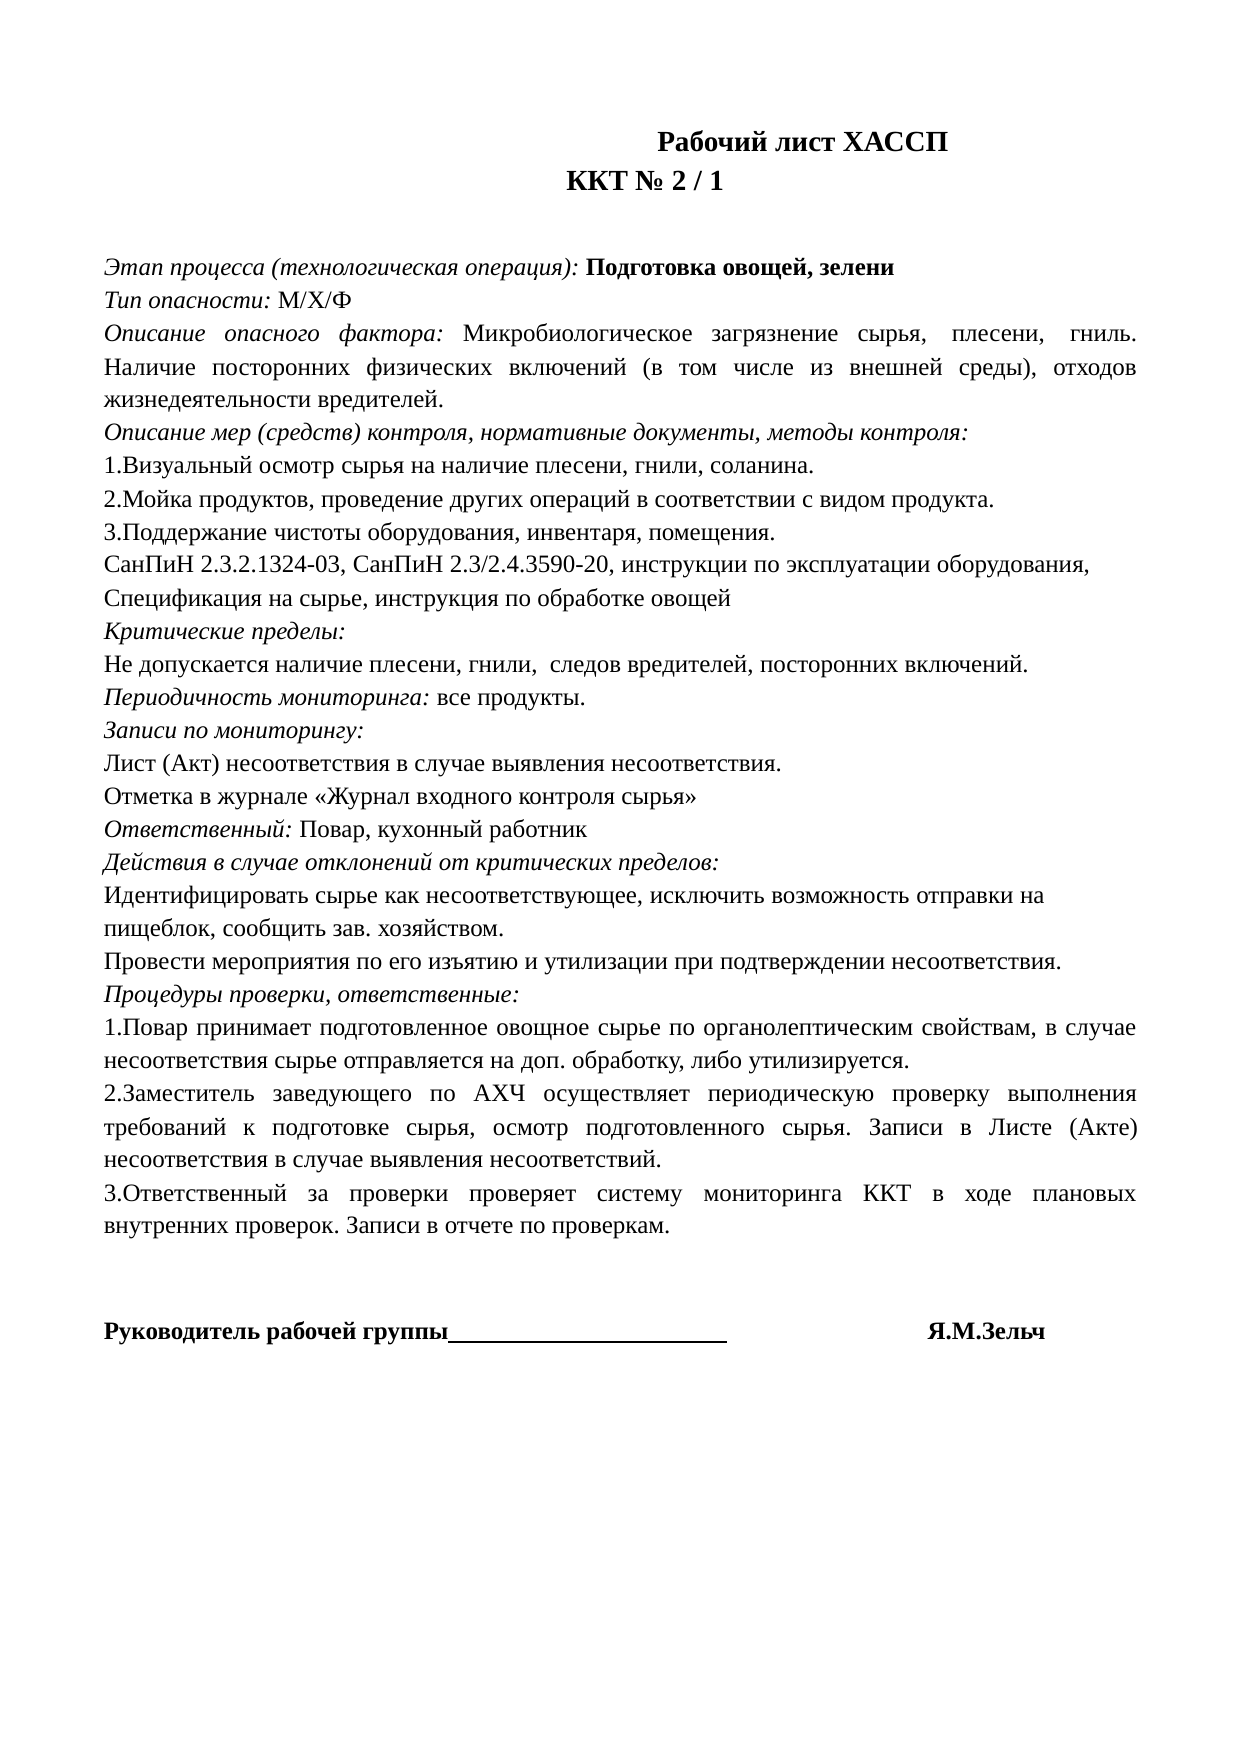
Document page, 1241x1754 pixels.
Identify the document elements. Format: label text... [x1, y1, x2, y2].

text Записи по мониторингу: [103, 715, 1148, 744]
list Мойка продуктов, проведение других операций в соответствии с видом продукта. [103, 484, 1148, 512]
text СанПиН 2.3.2.1324-03, СанПиН 2.3/2.4.3590-20, инструкции по эксплуатации оборудования, Спецификация на сырье, инструкция по обработке овощей [103, 549, 1148, 611]
text Процедуры проверки, ответственные: [103, 979, 1148, 1008]
text Описание опасного фактора: Микробиологическое загрязнение сырья, плесени, гниль. Наличие посторонних физических включений (в том числе из внешней среды), отходов жизнедеятельности вредителей. [103, 318, 1137, 413]
text Описание мер (средств) контроля, нормативные документы, методы контроля: [103, 418, 1148, 446]
text Руководитель рабочей группы Я.М.Зельч [103, 1317, 1148, 1345]
text Критические пределы: [103, 616, 1148, 644]
text ККТ № 2 / 1 [472, 163, 818, 197]
text Не допускается наличие плесени, гнили, следов вредителей, посторонних включений. [103, 649, 1148, 678]
text Тип опасности: М/Х/Ф [103, 285, 1148, 314]
list Поддержание чистоты оборудования, инвентаря, помещения. [103, 517, 1148, 545]
subtitle Рабочий лист ХАССП [457, 124, 1148, 158]
text Этап процесса (технологическая операция): Подготовка овощей, зелени [103, 252, 1148, 281]
list Повар принимает подготовленное овощное сырье по органолептическим свойствам, в случае несоответствия сырье отправляется на доп. обработку, либо утилизируется. [103, 1012, 1137, 1074]
text Действия в случае отклонений от критических пределов: [103, 847, 1148, 876]
text Лист (Акт) несоответствия в случае выявления несоответствия. Отметка в журнале «Журнал входного контроля сырья» Ответственный: Повар, кухонный работник [103, 748, 783, 843]
list Визуальный осмотр сырья на наличие плесени, гнили, соланина. [103, 451, 1148, 479]
list Ответственный за проверки проверяет систему мониторинга ККТ в ходе плановых внутренних проверок. Записи в отчете по проверкам. [103, 1178, 1136, 1239]
text Провести мероприятия по его изъятию и утилизации при подтверждении несоответствия. [103, 946, 1148, 975]
list Заместитель заведующего по АХЧ осуществляет периодическую проверку выполнения требований к подготовке сырья, осмотр подготовленного сырья. Записи в Листе (Акте) несоответствия в случае выявления несоответствий. [103, 1078, 1138, 1173]
text Периодичность мониторинга: все продукты. [103, 682, 1148, 711]
text Идентифицировать сырье как несоответствующее, исключить возможность отправки на пищеблок, сообщить зав. хозяйством. [103, 880, 1148, 942]
